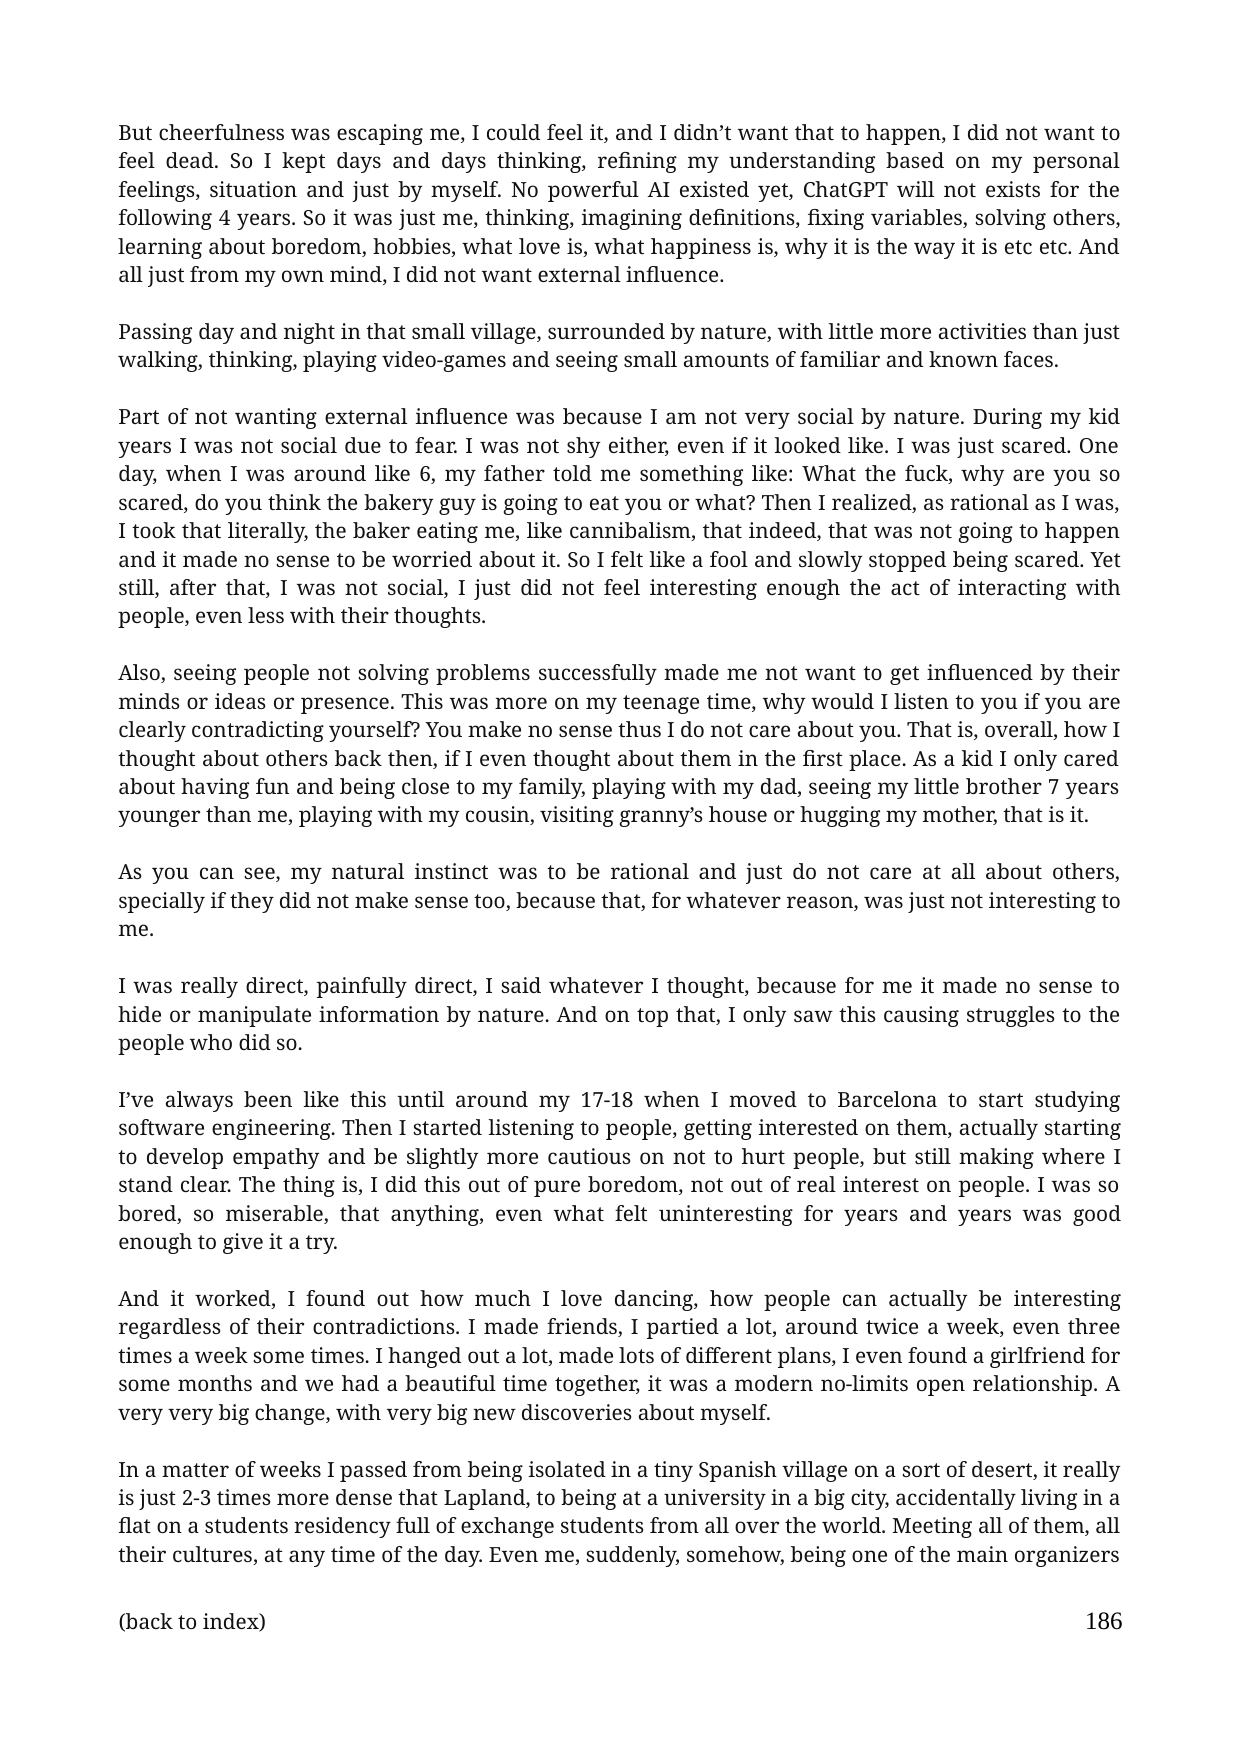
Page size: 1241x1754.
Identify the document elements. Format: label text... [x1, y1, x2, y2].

text But cheerfulness was escaping me, I could feel it, and I didn’t want that to happen, I did not want to feel dead. So I kept days and days thinking, refining my understanding based on my personal feelings, situation and just by myself. No powerful AI existed yet, ChatGPT will not exists for the following 4 years. So it was just me, thinking, imagining definitions, fixing variables, solving others, learning about boredom, hobbies, what love is, what happiness is, why it is the way it is etc etc. And all just from my own mind, I did not want external influence. [118, 118, 1122, 289]
text I was really direct, painfully direct, I said whatever I thought, because for me it made no sense to hide or manipulate information by nature. And on top that, I only saw this causing struggles to the people who did so. [118, 971, 1122, 1057]
text In a matter of weeks I passed from being isolated in a tiny Spanish village on a sort of desert, it really is just 2-3 times more dense that Lapland, to being at a university in a big city, accidentally living in a flat on a students residency full of exchange students from all over the world. Meeting all of them, all their cultures, at any time of the day. Even me, suddenly, somehow, being one of the main organizers [118, 1455, 1122, 1568]
text Part of not wanting external influence was because I am not very social by nature. During my kid years I was not social due to fear. I was not shy either, even if it looked like. I was just scared. One day, when I was around like 6, my father told me something like: What the fuck, why are you so scared, do you think the bakery guy is going to eat you or what? Then I realized, as rational as I was, I took that literally, the baker eating me, like cannibalism, that indeed, that was not going to happen and it made no sense to be worried about it. So I felt like a fool and slowly stopped being scared. Yet still, after that, I was not social, I just did not feel interesting enough the act of interacting with people, even less with their thoughts. [118, 402, 1122, 630]
text As you can see, my natural instinct was to be rational and just do not care at all about others, specially if they did not make sense too, because that, for whatever reason, was just not interesting to me. [118, 857, 1122, 943]
text Passing day and night in that small village, surrounded by nature, with little more activities than just walking, thinking, playing video-games and seeing small amounts of familiar and known faces. [118, 317, 1122, 374]
text I’ve always been like this until around my 17-18 when I moved to Barcelona to start studying software engineering. Then I started listening to people, getting interested on them, actually starting to develop empathy and be slightly more cautious on not to hurt people, but still making where I stand clear. The thing is, I did this out of pure boredom, not out of real interest on people. I was so bored, so miserable, that anything, even what felt uninteresting for years and years was good enough to give it a try. [118, 1085, 1122, 1256]
text And it worked, I found out how much I love dancing, how people can actually be interesting regardless of their contradictions. I made friends, I partied a lot, around twice a week, even three times a week some times. I hanged out a lot, made lots of different plans, I even found a girlfriend for some months and we had a beautiful time together, it was a modern no-limits open relationship. A very very big change, with very big new discoveries about myself. [118, 1284, 1122, 1426]
text Also, seeing people not solving problems successfully made me not want to get influenced by their minds or ideas or presence. This was more on my teenage time, why would I listen to you if you are clearly contradicting yourself? You make no sense thus I do not care about you. That is, overall, how I thought about others back then, if I even thought about them in the first place. As a kid I only cared about having fun and being close to my family, playing with my dad, seeing my little brother 7 years younger than me, playing with my cousin, visiting granny’s house or hugging my mother, that is it. [118, 658, 1122, 829]
